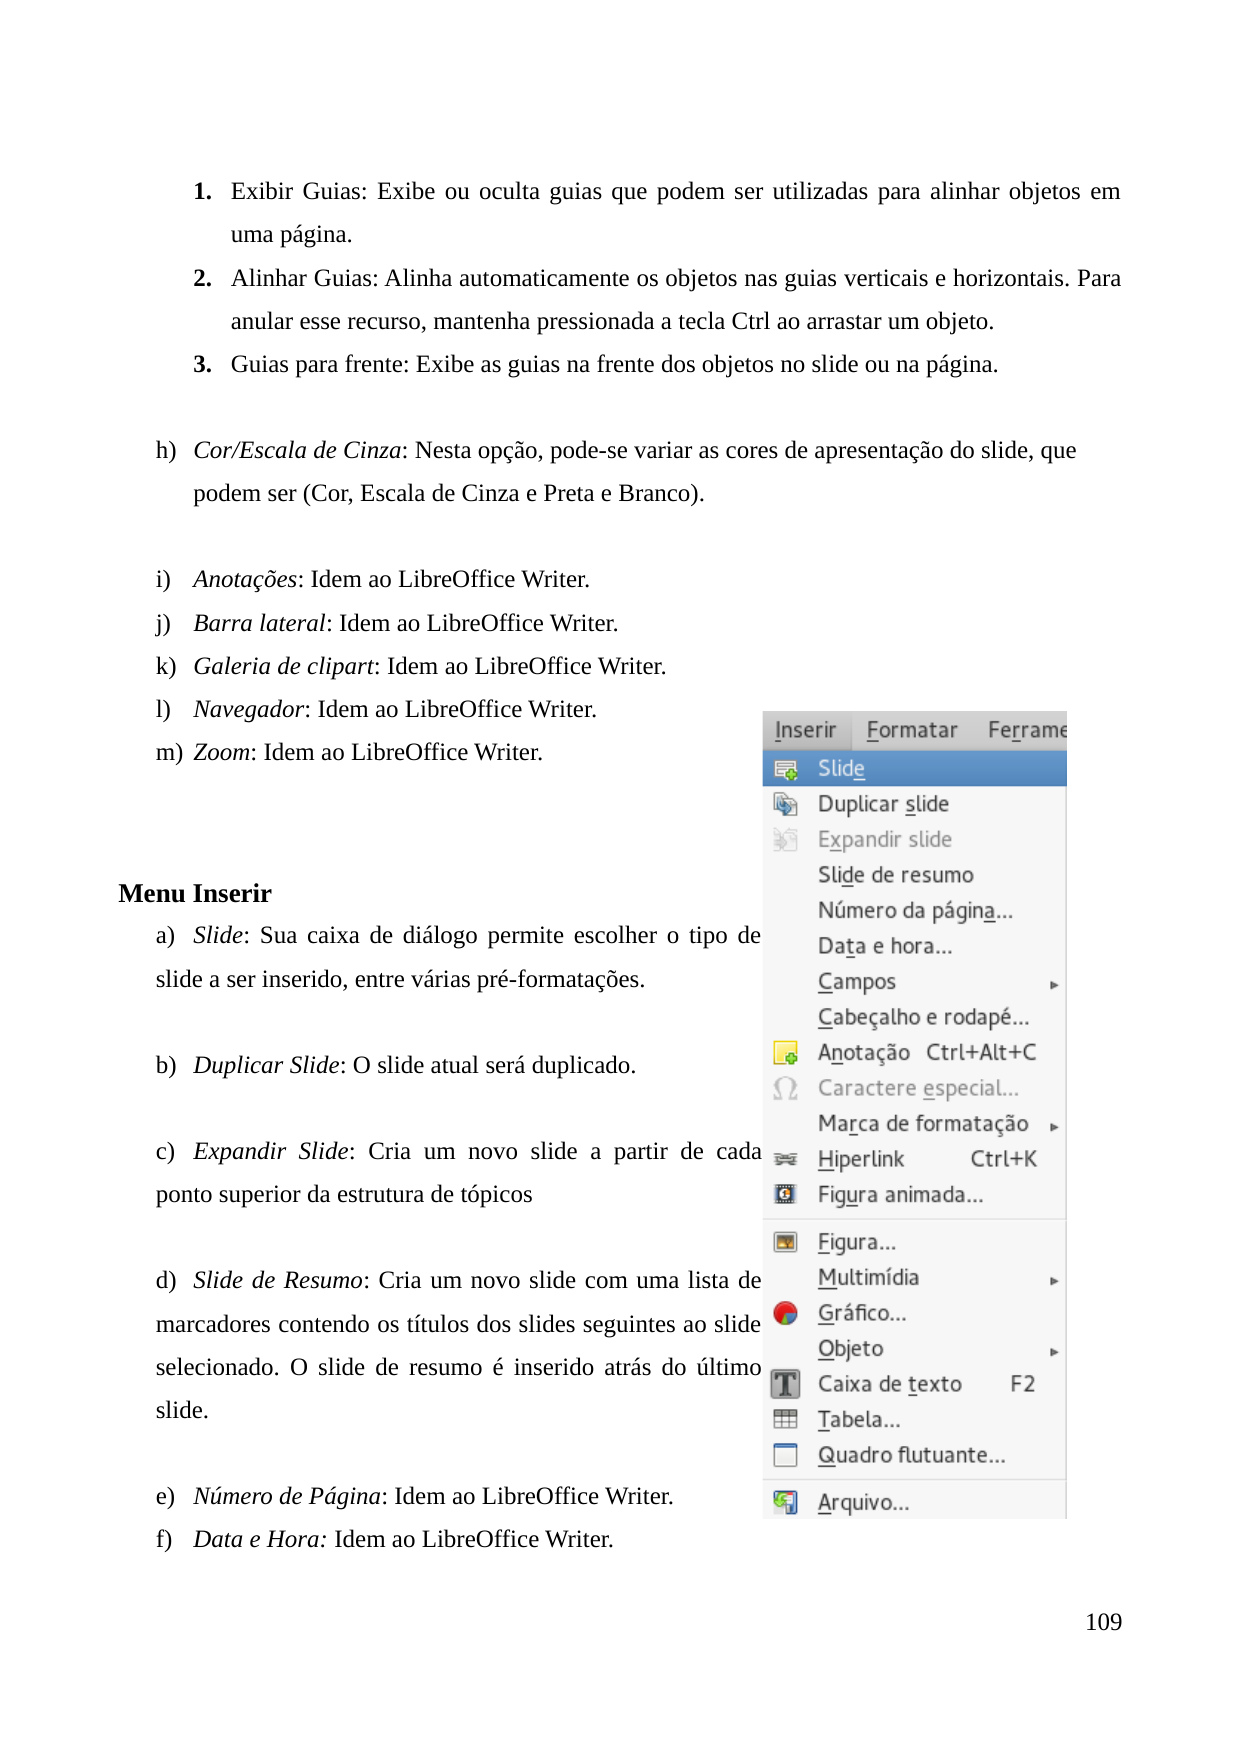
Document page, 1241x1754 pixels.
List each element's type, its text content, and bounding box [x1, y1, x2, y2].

list Alinhar Guias: Alinha automaticamente os objetos nas guias verticais e horizontais. Para anular esse recurso, mantenha pressionada a tecla Ctrl ao arrastar um objeto. [193, 263, 1122, 334]
list [1067, 1481, 1122, 1510]
list Expandir Slide: Cria um novo slide a partir de cada ponto superior da estrutura de tópicos [156, 1136, 762, 1208]
list Guias para frente: Exibe as guias na frente dos objetos no slide ou na página. [193, 349, 1122, 378]
list Navegador: Idem ao LibreOffice Writer. [156, 694, 1122, 723]
subtitle Menu Inserir [118, 877, 762, 908]
list [1067, 921, 1122, 992]
picture [762, 711, 1067, 1519]
list Cor/Escala de Cinza: Nesta opção, pode-se variar as cores de apresentação do slide, que [156, 435, 1122, 464]
list Slide: Sua caixa de diálogo permite escolher o tipo de slide a ser inserido, entre várias pré-formatações. [156, 921, 762, 992]
list Anotações: Idem ao LibreOffice Writer. [156, 564, 1122, 593]
list Barra lateral: Idem ao LibreOffice Writer. [156, 608, 1122, 636]
list [1067, 1136, 1122, 1208]
list Zoom: Idem ao LibreOffice Writer. [156, 737, 762, 766]
list Slide de Resumo: Cria um novo slide com uma lista de marcadores contendo os títulos dos slides seguintes ao slide selecionado. O slide de resumo é inserido atrás do último slide. [156, 1266, 762, 1424]
list Data e Hora: Idem ao LibreOffice Writer. [156, 1524, 1122, 1553]
list [1067, 1050, 1122, 1079]
list podem ser (Cor, Escala de Cinza e Preta e Branco). [156, 478, 1122, 507]
list [1067, 1266, 1122, 1424]
list Exibir Guias: Exibe ou oculta guias que podem ser utilizadas para alinhar objetos em uma página. [193, 176, 1122, 248]
list [1067, 737, 1122, 766]
list Galeria de clipart: Idem ao LibreOffice Writer. [156, 651, 1122, 679]
list Número de Página: Idem ao LibreOffice Writer. [156, 1481, 762, 1510]
list Duplicar Slide: O slide atual será duplicado. [156, 1050, 762, 1079]
subtitle [1067, 877, 1122, 908]
